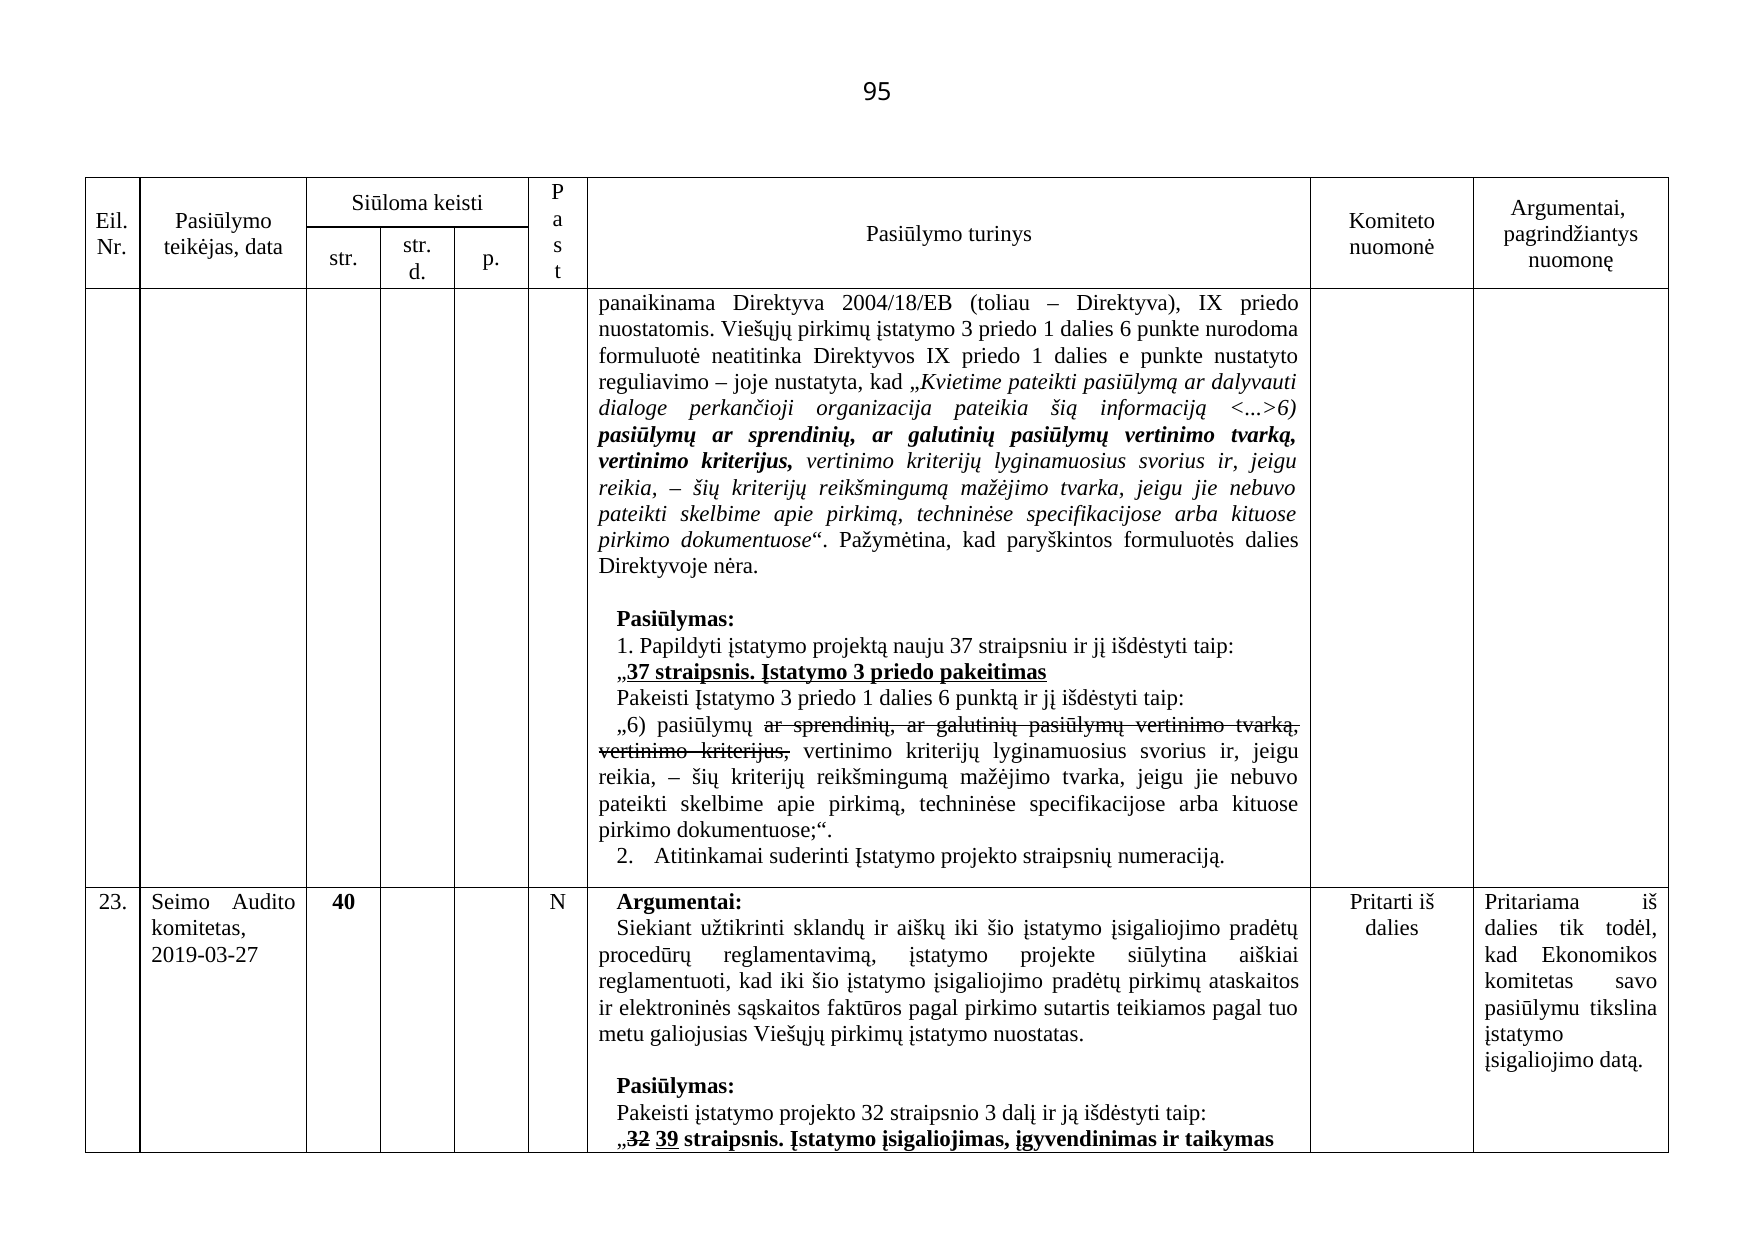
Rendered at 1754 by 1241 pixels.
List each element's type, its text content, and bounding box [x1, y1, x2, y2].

table_cell panaikinama Direktyva 2004/18/EB (toliau – Direktyva), IX priedo nuostatomis. Viešųjų pirkimų įstatymo 3 priedo 1 dalies 6 punkte nurodoma formuluotė neatitinka Direktyvos IX priedo 1 dalies e punkte nustatyto reguliavimo – joje nustatyta, kad „Kvietime pateikti pasiūlymą ar dalyvauti dialoge perkančioji organizacija pateikia šią informaciją <...>6) pasiūlymų ar sprendinių, ar galutinių pasiūlymų vertinimo tvarką, vertinimo kriterijus, vertinimo kriterijų lyginamuosius svorius ir, jeigu reikia, – šių kriterijų reikšmingumą mažėjimo tvarka, jeigu jie nebuvo pateikti skelbime apie pirkimą, techninėse specifikacijose arba kituose pirkimo dokumentuose“. Pažymėtina, kad paryškintos formuluotės dalies Direktyvoje nėra. Pasiūlymas: 1. Papildyti įstatymo projektą nauju 37 straipsniu ir jį išdėstyti taip: „37 straipsnis. Įstatymo 3 priedo pakeitimas Pakeisti Įstatymo 3 priedo 1 dalies 6 punktą ir jį išdėstyti taip: „6) pasiūlymų ar sprendinių, ar galutinių pasiūlymų vertinimo tvarką, vertinimo kriterijus, vertinimo kriterijų lyginamuosius svorius ir, jeigu reikia, – šių kriterijų reikšmingumą mažėjimo tvarka, jeigu jie nebuvo pateikti skelbime apie pirkimą, techninėse specifikacijose arba kituose pirkimo dokumentuose;“. Atitinkamai suderinti Įstatymo projekto straipsnių numeraciją. [588, 289, 1310, 887]
table_cell str. d. [381, 228, 454, 288]
table_cell Seimo Audito komitetas, 2019-03-27 [141, 888, 306, 1152]
table_cell [141, 289, 306, 887]
table_header Pasiūlymo teikėjas, data [141, 178, 306, 288]
table_cell N [529, 289, 587, 887]
table_cell [381, 888, 454, 1152]
table_cell [381, 289, 454, 887]
table_cell Pritariama iš dalies tik todėl, kad Ekonomikos komitetas savo pasiūlymu tikslina įstatymo įsigaliojimo datą. [1474, 888, 1668, 1152]
table_cell [307, 289, 380, 887]
table_cell [1311, 289, 1473, 887]
table_cell p. [455, 228, 528, 288]
table_cell 23. [86, 888, 139, 1152]
table_cell [86, 289, 139, 887]
table_cell str. [307, 228, 380, 288]
table_cell Argumentai: Siekiant užtikrinti sklandų ir aiškų iki šio įstatymo įsigaliojimo pradėtų procedūrų reglamentavimą, įstatymo projekte siūlytina aiškiai reglamentuoti, kad iki šio įstatymo įsigaliojimo pradėtų pirkimų ataskaitos ir elektroninės sąskaitos faktūros pagal pirkimo sutartis teikiamos pagal tuo metu galiojusias Viešųjų pirkimų įstatymo nuostatas. Pasiūlymas: Pakeisti įstatymo projekto 32 straipsnio 3 dalį ir ją išdėstyti taip: „32 39 straipsnis. Įstatymo įsigaliojimas, įgyvendinimas ir taikymas [588, 888, 1310, 1152]
table_header Siūloma keisti [307, 178, 528, 226]
table_header Komiteto nuomonė [1311, 178, 1473, 288]
table_header Eil. Nr. [86, 178, 139, 288]
table_header Pasiūlymo turinys [588, 178, 1310, 288]
table_cell N [529, 888, 587, 1152]
table_cell Pritarti iš dalies [1311, 888, 1473, 1152]
table_cell 40 [307, 888, 380, 1152]
table_header Argumentai, pagrindžiantys nuomonę [1474, 178, 1668, 288]
table_cell [455, 289, 528, 887]
table_header Pastabos [529, 178, 587, 288]
table_cell [1474, 289, 1668, 887]
table_cell [455, 888, 528, 1152]
